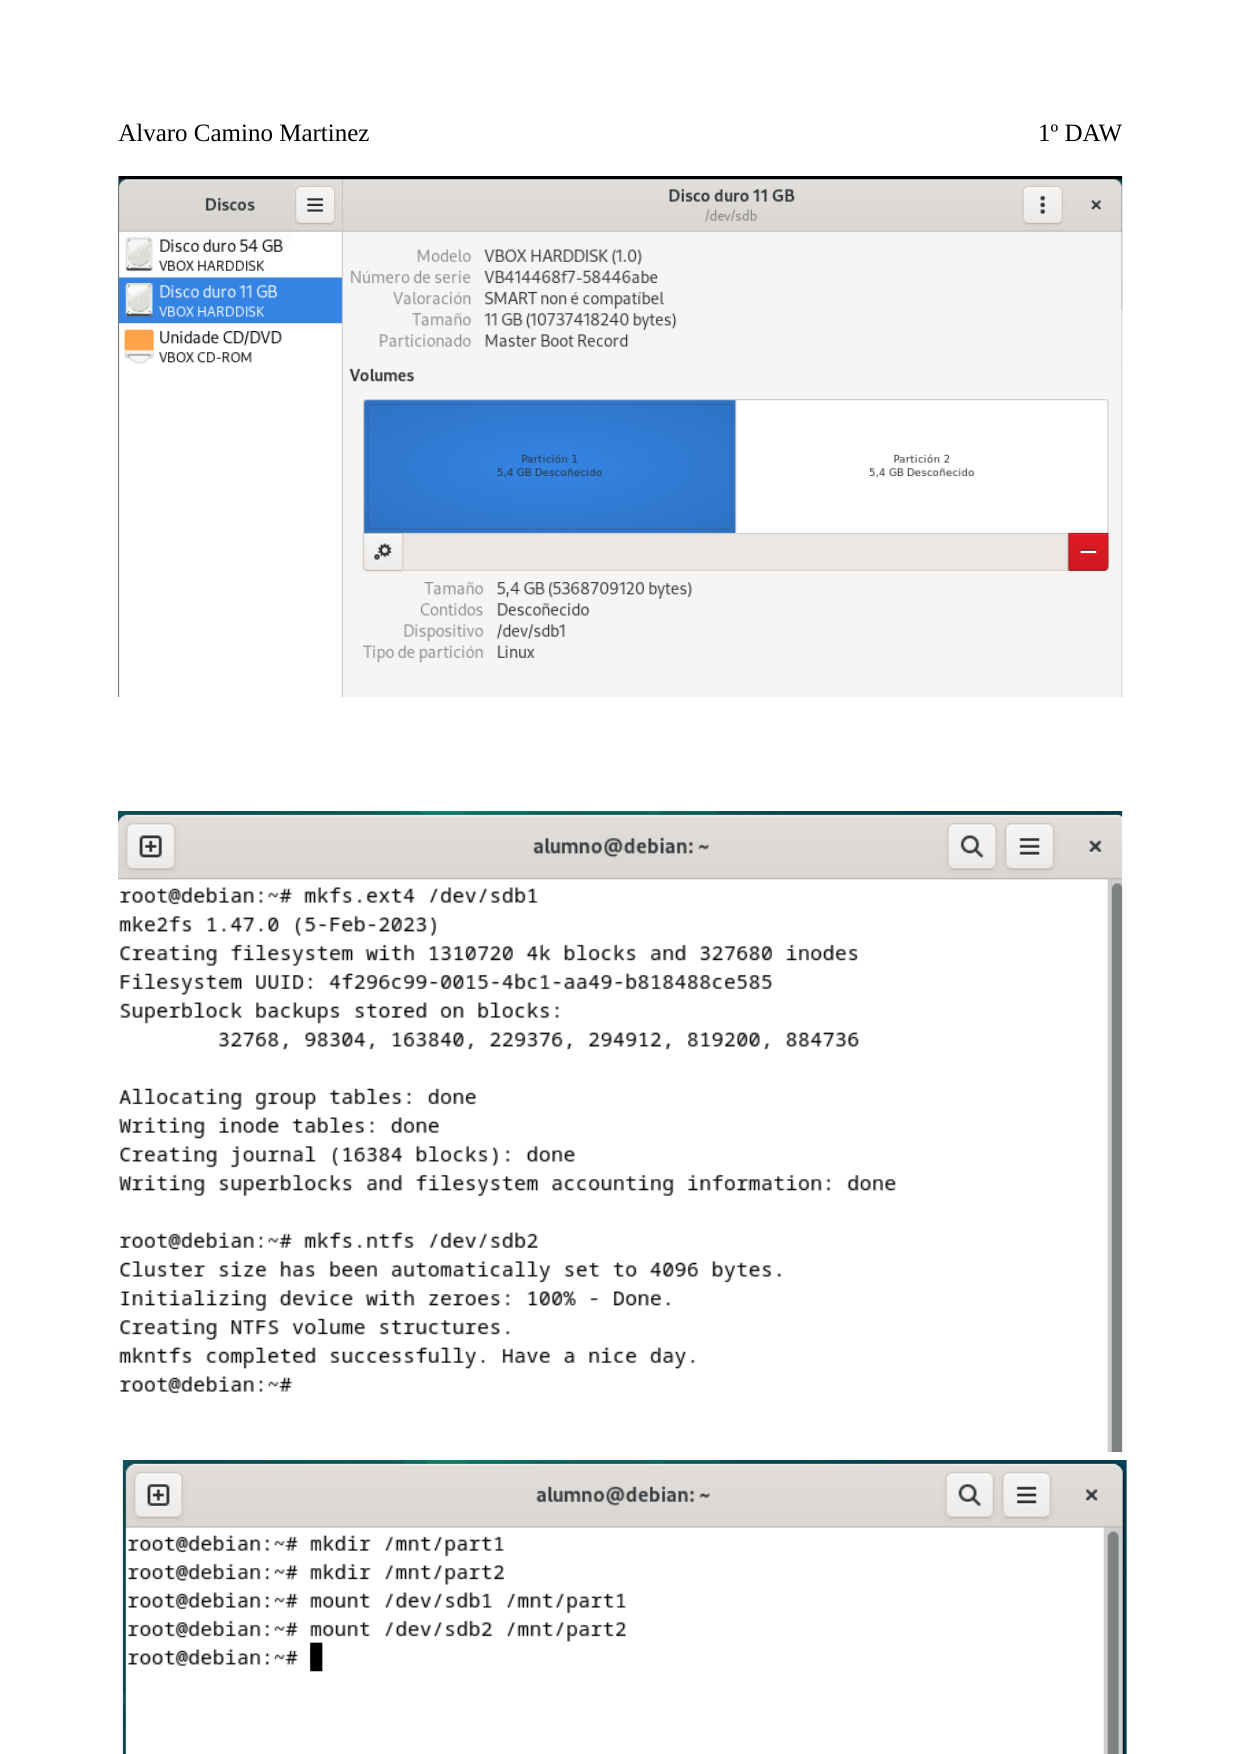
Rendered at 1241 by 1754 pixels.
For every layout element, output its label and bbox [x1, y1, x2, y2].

picture [118, 811, 1123, 1452]
picture [122, 1460, 1122, 1754]
picture [118, 176, 1123, 697]
